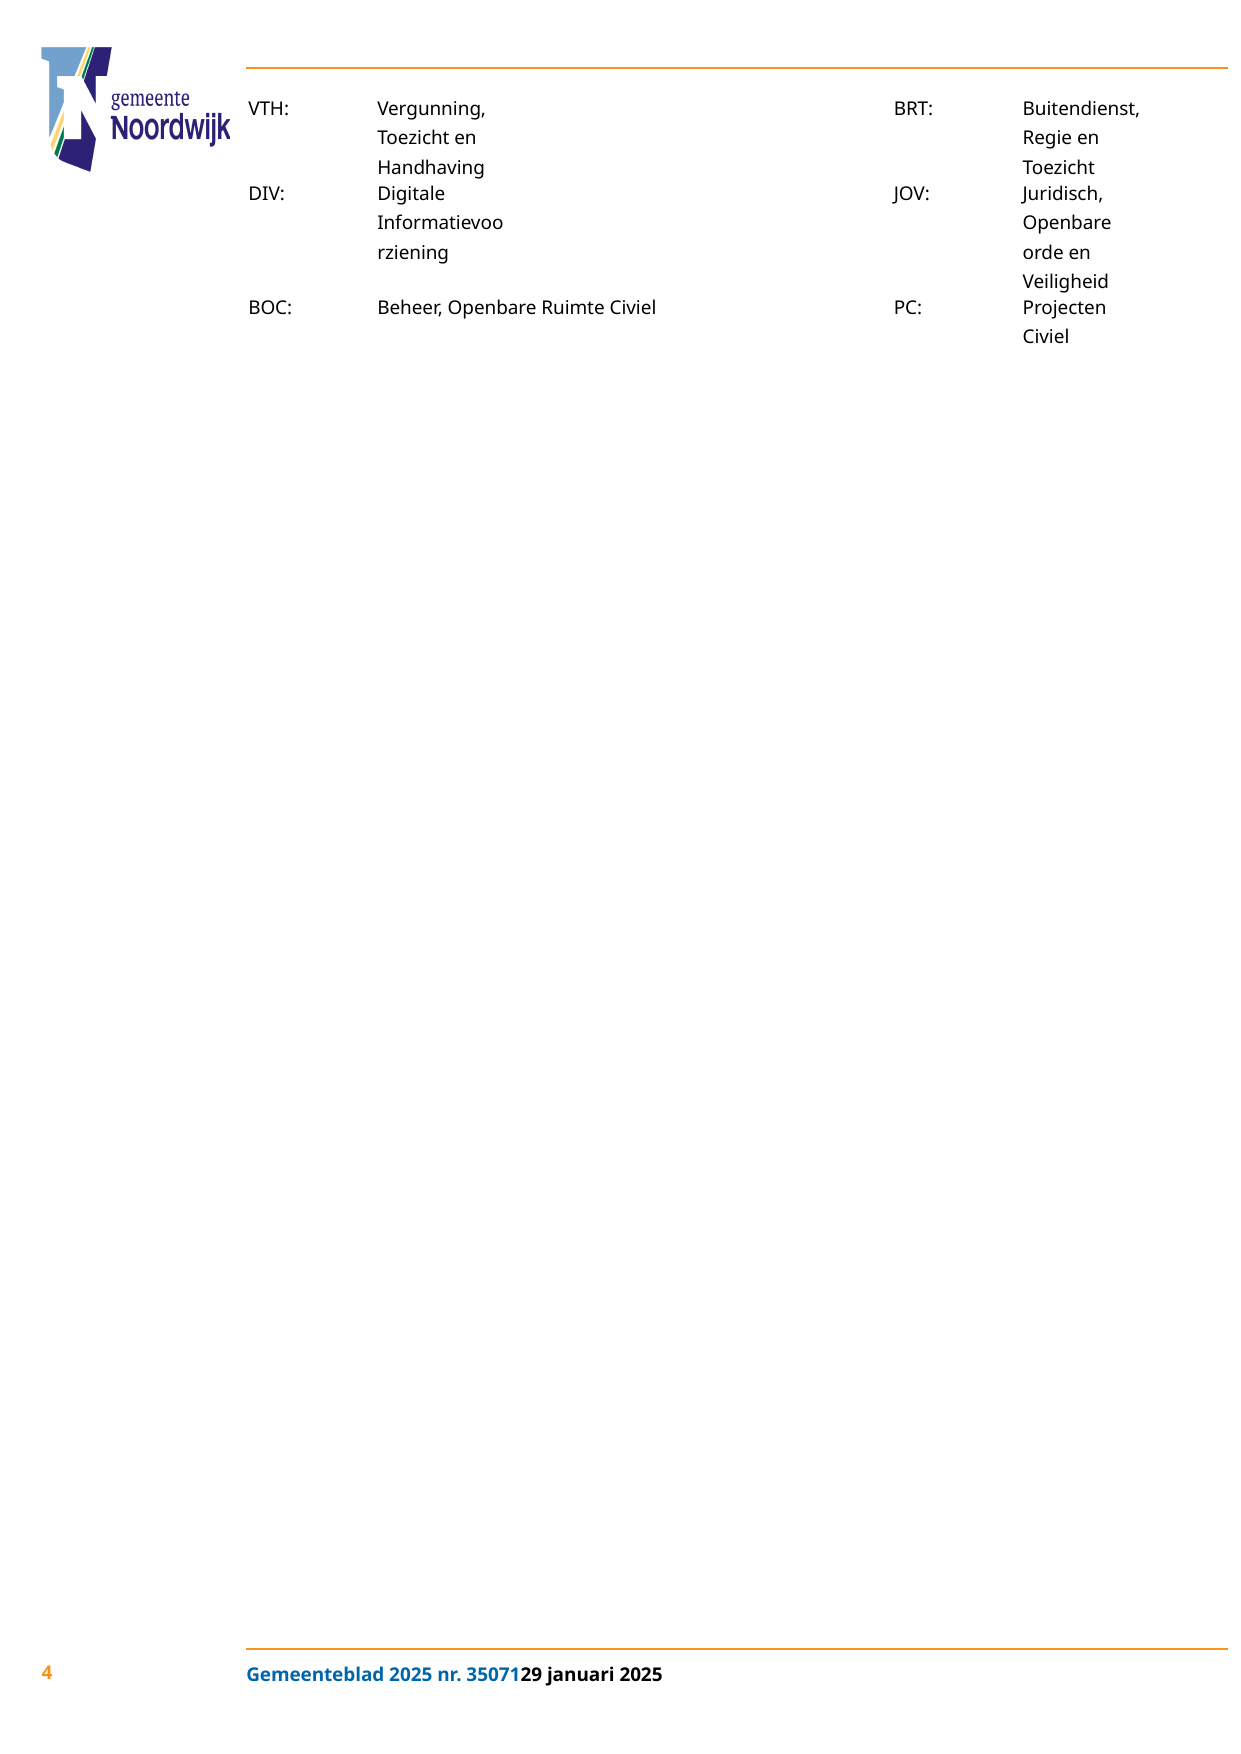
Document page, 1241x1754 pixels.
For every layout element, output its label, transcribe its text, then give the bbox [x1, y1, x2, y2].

table_cell [764, 294, 893, 349]
picture [41, 47, 231, 172]
table_cell BOC: [248, 294, 377, 349]
table_cell DIV: [248, 180, 377, 294]
table_cell [506, 180, 635, 294]
table_cell Digitale Informatievoorziening [377, 180, 506, 294]
table_cell [635, 180, 764, 294]
table_cell [764, 180, 893, 294]
table_cell Juridisch, Openbare orde en Veiligheid [1023, 180, 1152, 294]
table_cell PC: [894, 294, 1022, 349]
table_cell Vergunning, Toezicht en Handhaving [377, 95, 506, 180]
table_cell [506, 95, 635, 180]
table_cell JOV: [894, 180, 1022, 294]
table_cell VTH: [248, 95, 377, 180]
table_cell Beheer, Openbare Ruimte Civiel [377, 294, 764, 349]
table_cell BRT: [894, 95, 1022, 180]
table_cell Projecten Civiel [1023, 294, 1152, 349]
table_cell [635, 95, 764, 180]
table_cell [764, 95, 893, 180]
table_cell Buitendienst, Regie en Toezicht [1023, 95, 1152, 180]
